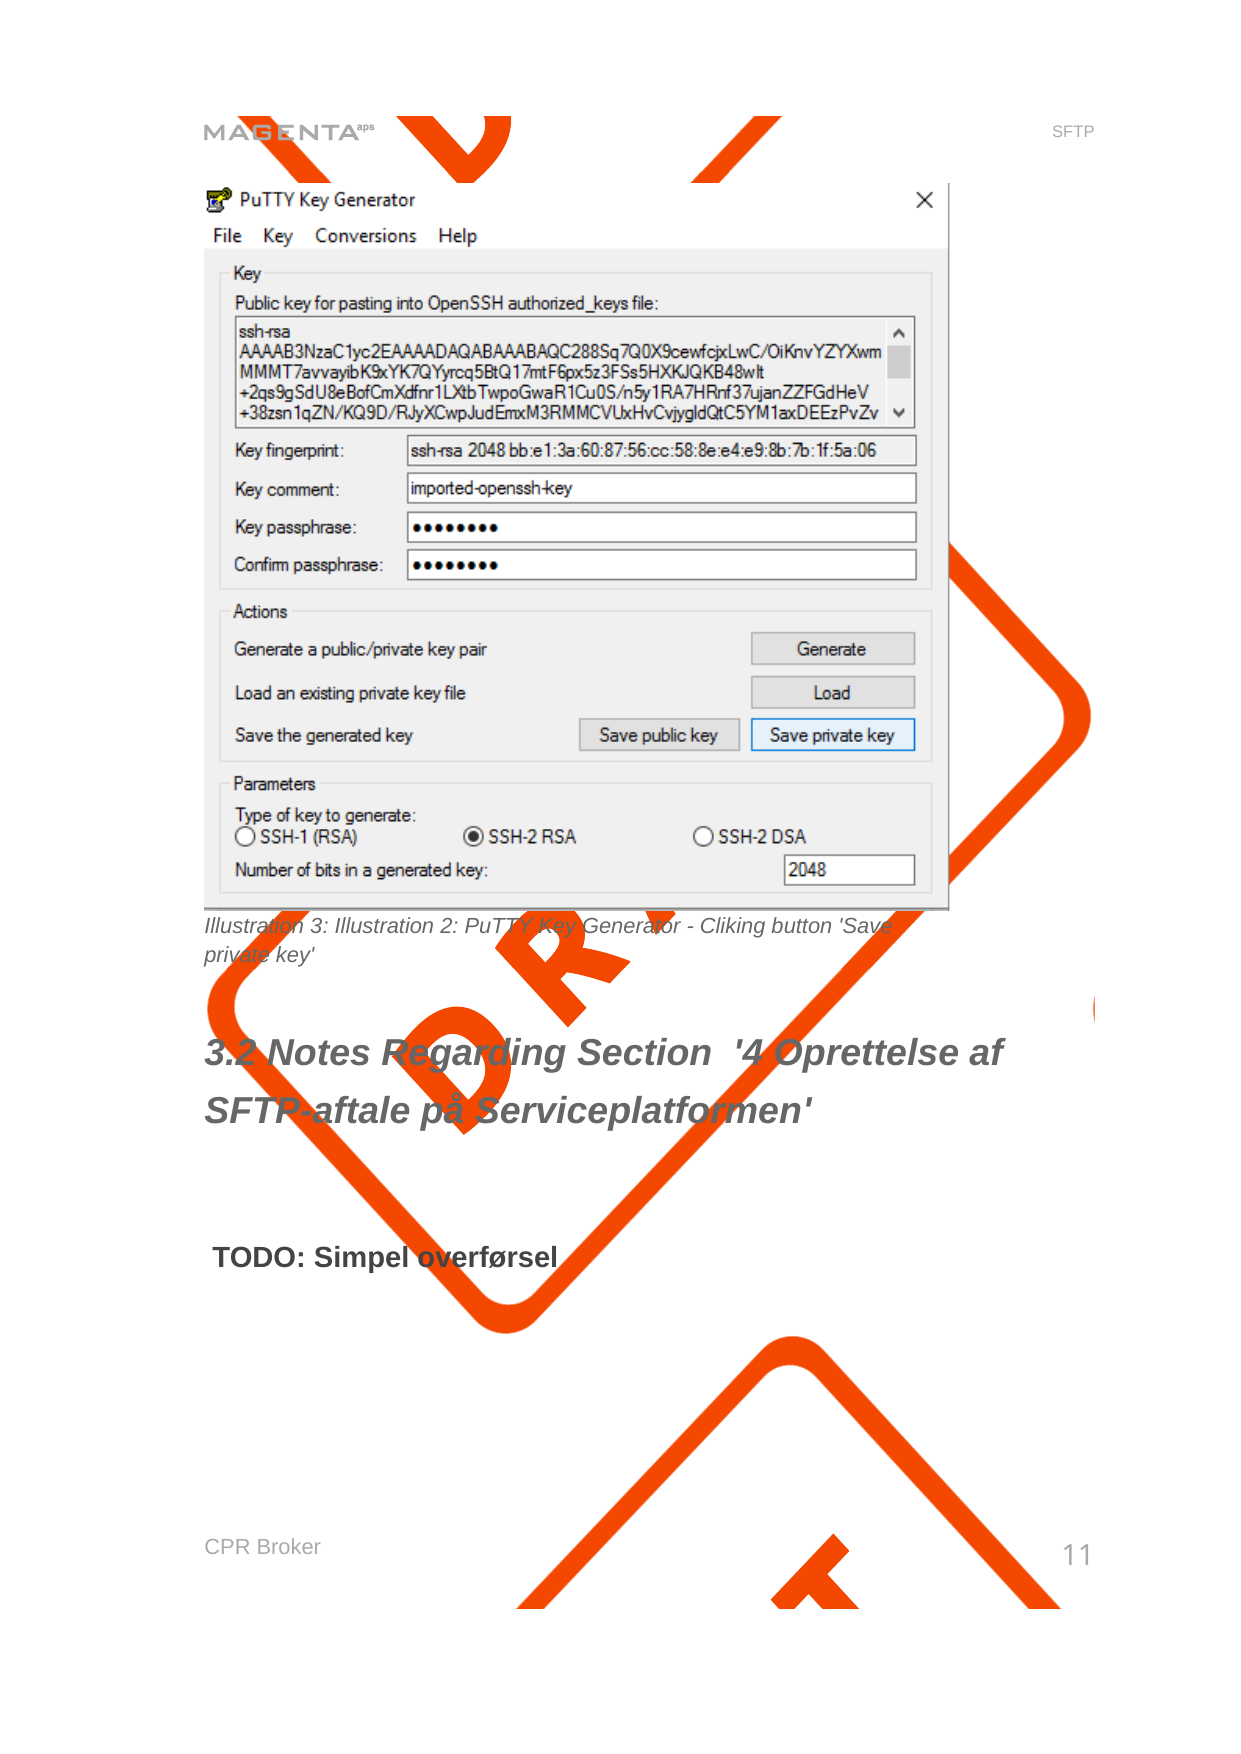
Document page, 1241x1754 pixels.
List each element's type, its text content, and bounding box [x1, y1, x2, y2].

picture [204, 183, 950, 911]
subtitle TODO: Simpel overførsel [204, 1221, 1094, 1279]
subtitle Notes Regarding Section '4 Oprettelse af SFTP-aftale på Serviceplatformen' [204, 1019, 1094, 1135]
text Illustration 3: Illustration 2: PuTTY Key Generator - Cliking button 'Save private key' [204, 911, 949, 969]
